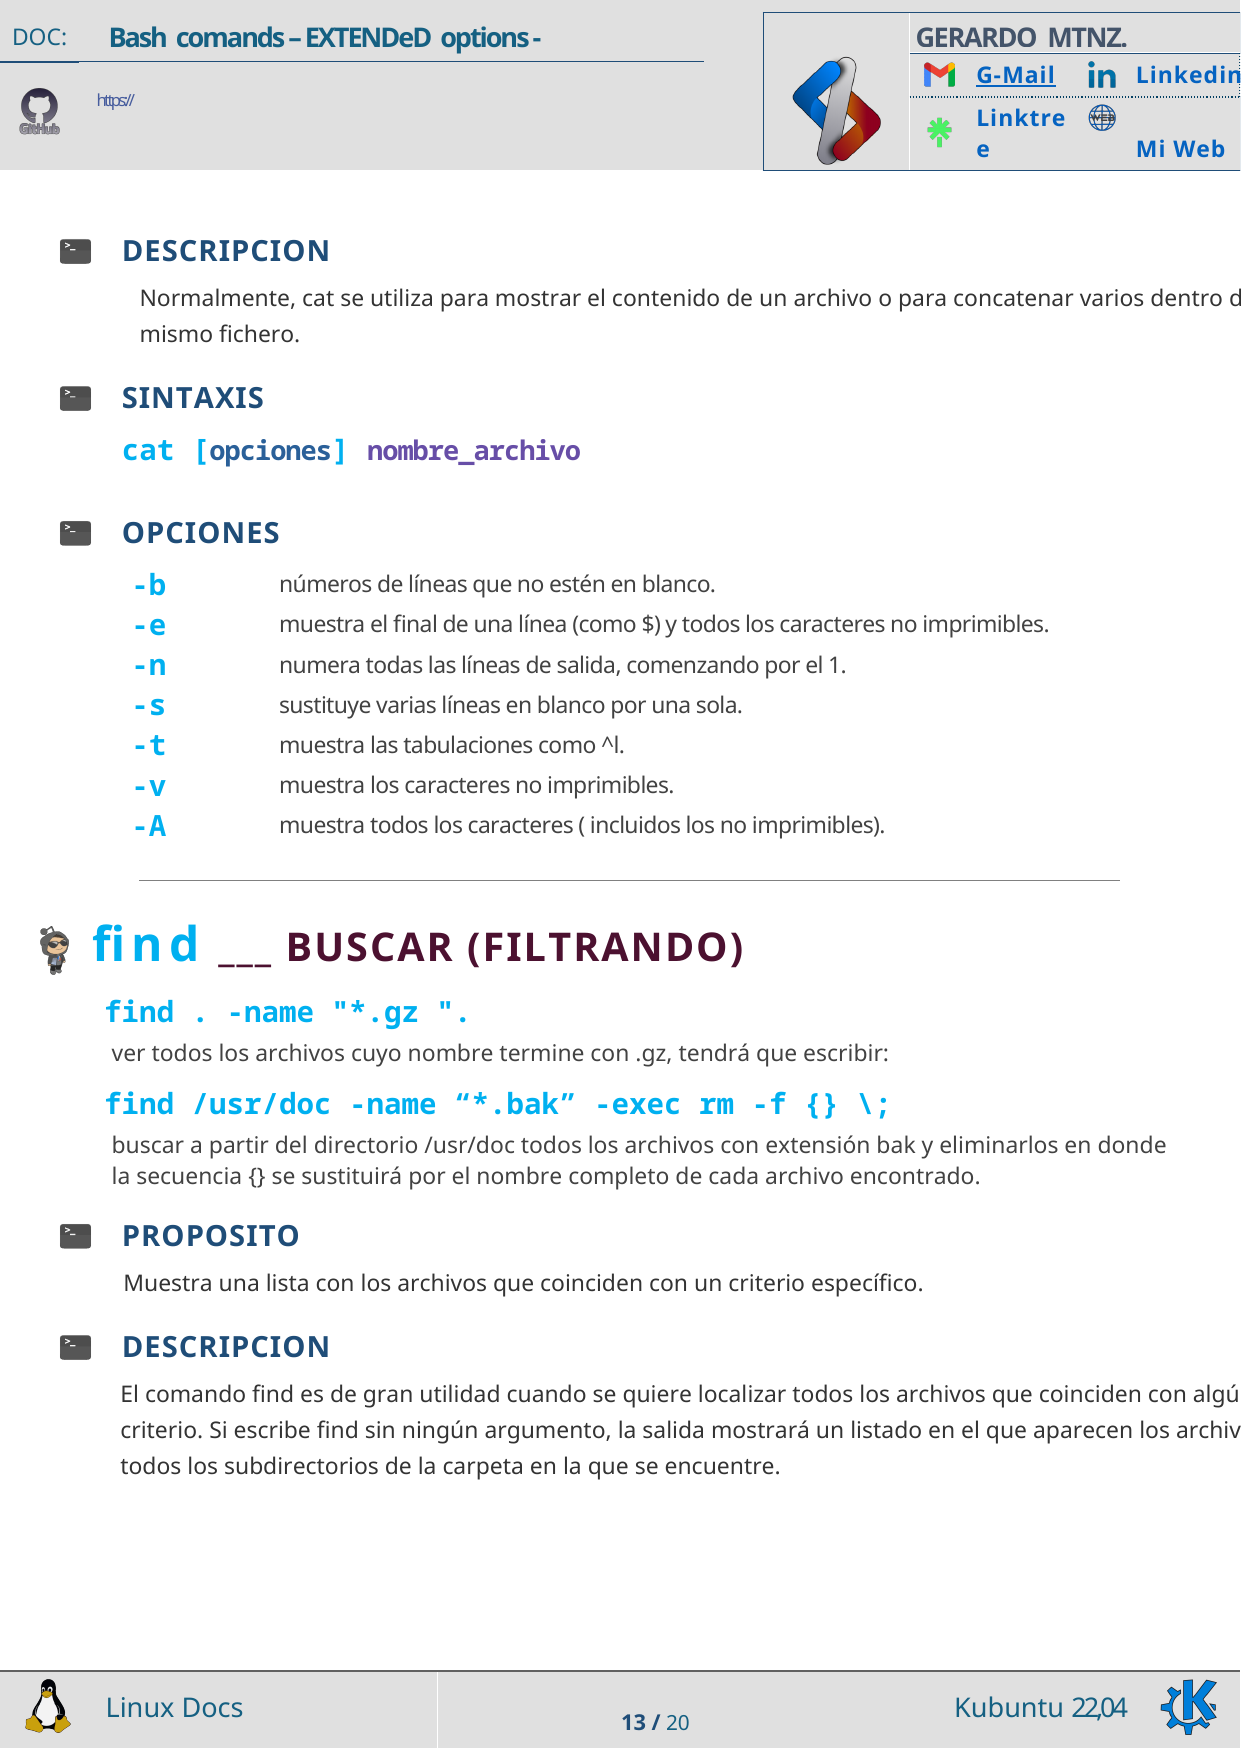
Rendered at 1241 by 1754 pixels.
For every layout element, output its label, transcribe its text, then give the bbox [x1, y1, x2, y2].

picture [1086, 101, 1118, 134]
table_cell -t [125, 725, 267, 765]
picture [11, 83, 68, 139]
table_cell -A [125, 805, 267, 845]
text El comando find es de gran utilidad cuando se quiere localizar todos los archivos que coinciden con algún criterio. Si escribe find sin ningún argumento, la salida mostrará un listado en el que aparecen los archivos de todos los subdirectorios de la carpeta en la que se encuentre. [120, 1378, 1240, 1481]
table_cell muestra todos los caracteres ( incluidos los no imprimibles). [267, 805, 1185, 845]
table_cell muestra el final de una línea (como $) y todos los caracteres no imprimibles. [267, 604, 1185, 644]
picture [17, 1677, 77, 1737]
text ver todos los archivos cuyo nombre termine con .gz, tendrá que escribir: [111, 1036, 1185, 1068]
subtitle OPCIONES [57, 512, 1185, 552]
subtitle DESCRIPCION [57, 1326, 1185, 1366]
table_cell -s [125, 684, 267, 724]
picture [40, 926, 69, 975]
table_header -b [125, 564, 267, 604]
table_cell -n [125, 644, 267, 684]
text cat [opciones] nombre_archivo [122, 429, 1240, 469]
subtitle DESCRIPCION [57, 230, 1185, 270]
subtitle find ___ BUSCAR (FILTRANDO) [39, 910, 1240, 975]
picture [923, 58, 956, 91]
picture [783, 50, 890, 165]
text buscar a partir del directorio /usr/doc todos los archivos con extensión bak y eliminarlos en donde la secuencia {} se sustituirá por el nombre completo de cada archivo encontrado. [111, 1129, 1185, 1191]
picture [1086, 58, 1118, 91]
text Muestra una lista con los archivos que coinciden con un criterio específico. [123, 1267, 1240, 1298]
text find . -name "*.gz ". [104, 991, 1240, 1031]
table_cell muestra las tabulaciones como ^l. [267, 725, 1185, 765]
subtitle SINTAXIS [57, 377, 1185, 417]
text Normalmente, cat se utiliza para mostrar el contenido de un archivo o para concatenar varios dentro de un mismo fichero. [139, 282, 1240, 349]
table_cell numera todas las líneas de salida, comenzando por el 1. [267, 644, 1185, 684]
table_header números de líneas que no estén en blanco. [267, 564, 1185, 604]
picture [1158, 1677, 1218, 1737]
text find /usr/doc -name “*.bak” -exec rm -f {} \; [104, 1083, 1240, 1123]
table_cell -v [125, 765, 267, 805]
table_cell muestra los caracteres no imprimibles. [267, 765, 1185, 805]
subtitle PROPOSITO [57, 1215, 1185, 1255]
table_cell -e [125, 604, 267, 644]
table_cell sustituye varias líneas en blanco por una sola. [267, 684, 1185, 724]
picture [924, 117, 955, 148]
